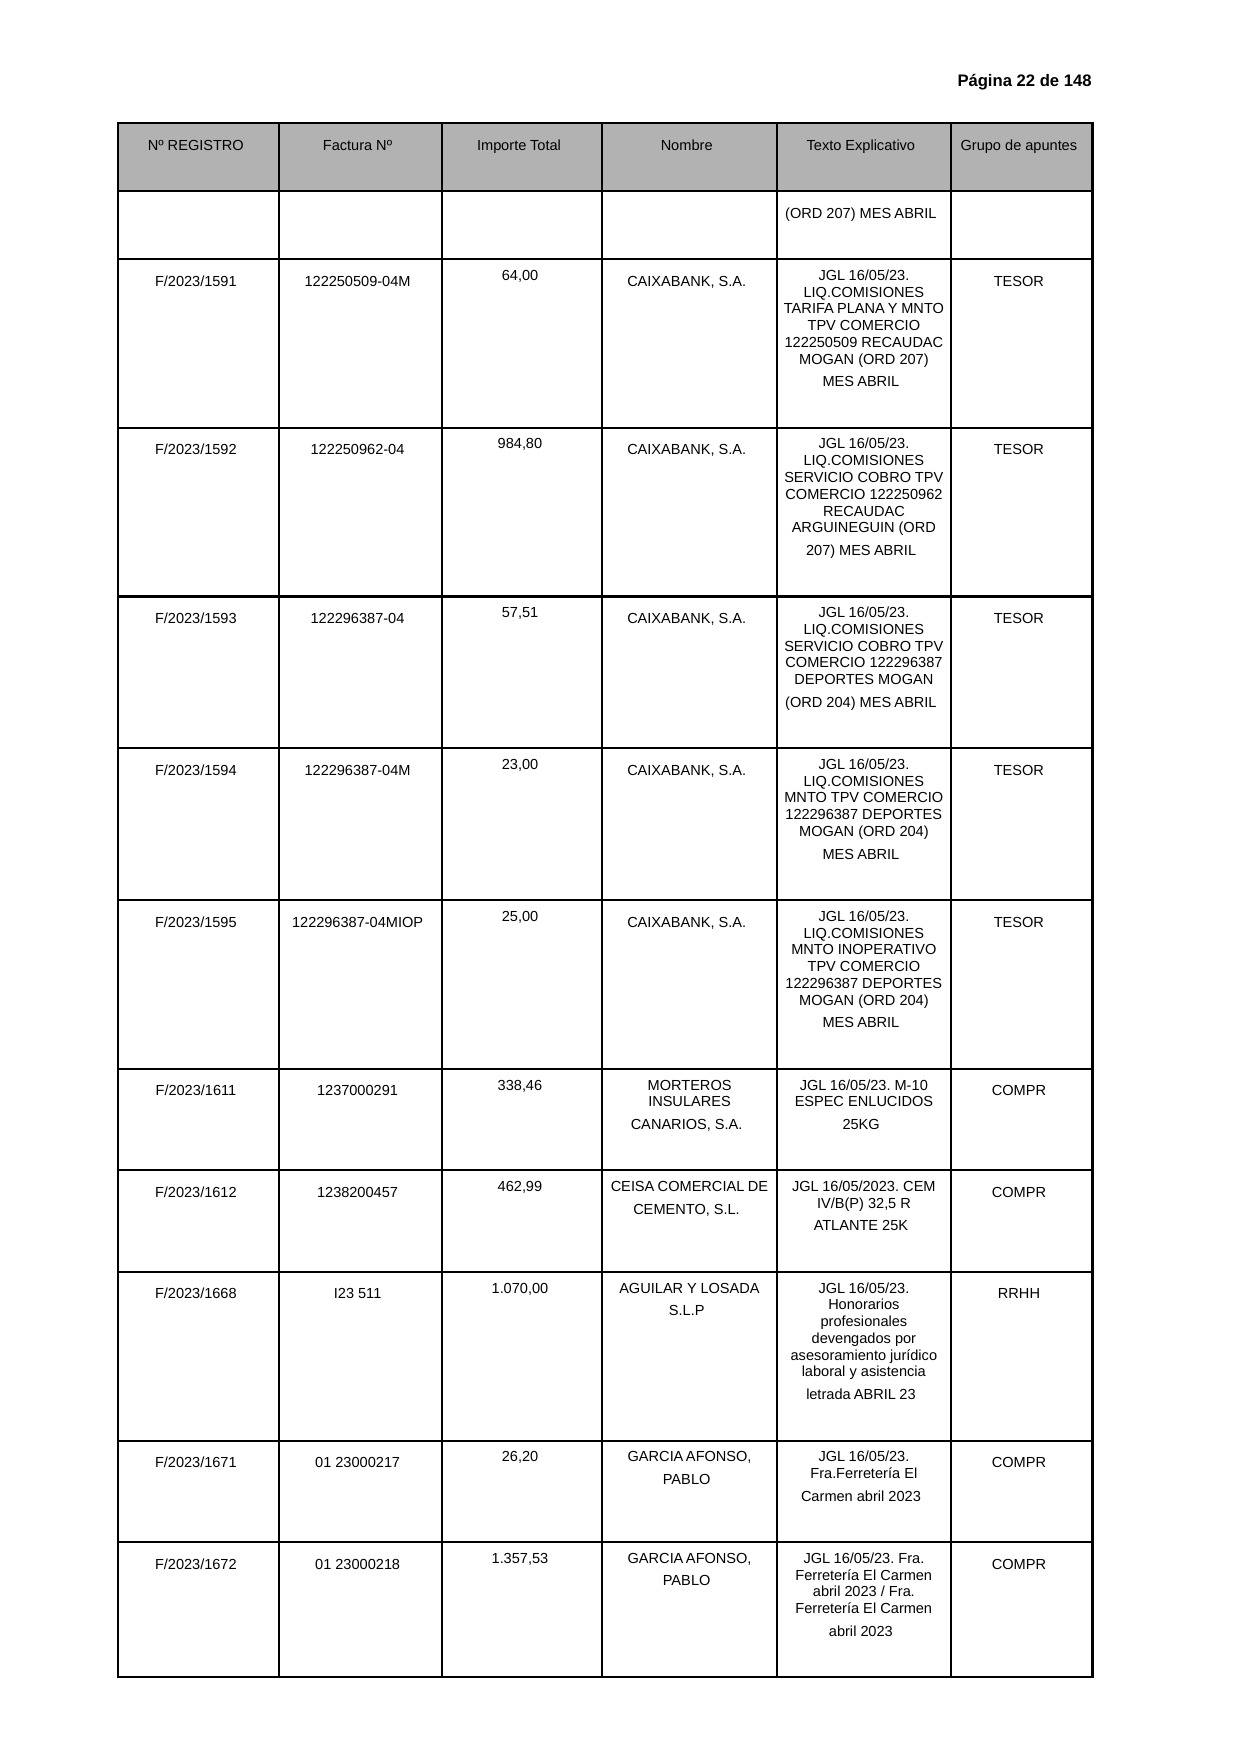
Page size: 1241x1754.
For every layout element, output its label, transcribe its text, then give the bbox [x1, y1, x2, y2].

table_cell TESOR [952, 260, 1091, 427]
table_cell F/2023/1611 [119, 1070, 278, 1169]
table_cell JGL 16/05/23. LIQ.COMISIONES TARIFA PLANA Y MNTO TPV COMERCIO 122250509 RECAUDAC MOGAN (ORD 207) MES ABRIL [778, 260, 950, 427]
table_cell COMPR [952, 1171, 1091, 1271]
table_cell CAIXABANK, S.A. [603, 901, 776, 1068]
table_cell JGL 16/05/23. Fra.Ferretería El Carmen abril 2023 [778, 1442, 950, 1541]
table_cell F/2023/1593 [119, 598, 278, 747]
table_cell JGL 16/05/23. M-10 ESPEC ENLUCIDOS 25KG [778, 1070, 950, 1169]
table_cell 01 23000217 [280, 1442, 441, 1541]
table_cell TESOR [952, 429, 1091, 595]
table_cell JGL 16/05/2023. CEM IV/B(P) 32,5 R ATLANTE 25K [778, 1171, 950, 1271]
table_cell JGL 16/05/23. LIQ.COMISIONES SERVICIO COBRO TPV COMERCIO 122296387 DEPORTES MOGAN (ORD 204) MES ABRIL [778, 598, 950, 747]
table_cell CEISA COMERCIAL DE CEMENTO, S.L. [603, 1171, 776, 1271]
table_cell 26,20 [443, 1442, 601, 1541]
table_cell 57,51 [443, 598, 601, 747]
table_cell TESOR [952, 749, 1091, 899]
table_cell CAIXABANK, S.A. [603, 260, 776, 427]
table_cell AGUILAR Y LOSADA S.L.P [603, 1273, 776, 1439]
table_cell CAIXABANK, S.A. [603, 598, 776, 747]
table_cell F/2023/1672 [119, 1543, 278, 1676]
table_cell CAIXABANK, S.A. [603, 429, 776, 595]
table_header Nombre [603, 124, 776, 190]
table_header Texto Explicativo [778, 124, 950, 190]
table_cell F/2023/1591 [119, 260, 278, 427]
table_cell 64,00 [443, 260, 601, 427]
table_header Factura Nº [280, 124, 441, 190]
table_cell 122296387-04MIOP [280, 901, 441, 1068]
table_cell COMPR [952, 1070, 1091, 1169]
table_cell CAIXABANK, S.A. [603, 749, 776, 899]
table_cell 338,46 [443, 1070, 601, 1169]
table_cell 25,00 [443, 901, 601, 1068]
table_cell RRHH [952, 1273, 1091, 1439]
table_cell 122250962-04 [280, 429, 441, 595]
table_cell [119, 192, 278, 258]
table_cell JGL 16/05/23. Honorarios profesionales devengados por asesoramiento jurídico laboral y asistencia letrada ABRIL 23 [778, 1273, 950, 1439]
table_cell 01 23000218 [280, 1543, 441, 1676]
table_cell F/2023/1595 [119, 901, 278, 1068]
table_header Nº REGISTRO [119, 124, 278, 190]
table_cell 122296387-04M [280, 749, 441, 899]
table_cell GARCIA AFONSO, PABLO [603, 1543, 776, 1676]
table_cell TESOR [952, 901, 1091, 1068]
table_cell F/2023/1671 [119, 1442, 278, 1541]
table_cell 984,80 [443, 429, 601, 595]
table_cell [280, 192, 441, 258]
table_cell [443, 192, 601, 258]
table_cell F/2023/1612 [119, 1171, 278, 1271]
table_cell JGL 16/05/23. LIQ.COMISIONES SERVICIO COBRO TPV COMERCIO 122250962 RECAUDAC ARGUINEGUIN (ORD 207) MES ABRIL [778, 429, 950, 595]
table_cell F/2023/1668 [119, 1273, 278, 1439]
table_cell COMPR [952, 1442, 1091, 1541]
table_cell 122250509-04M [280, 260, 441, 427]
table_cell GARCIA AFONSO, PABLO [603, 1442, 776, 1541]
table_cell [603, 192, 776, 258]
table_cell I23 511 [280, 1273, 441, 1439]
table_cell 1.070,00 [443, 1273, 601, 1439]
table_cell 23,00 [443, 749, 601, 899]
table_cell F/2023/1594 [119, 749, 278, 899]
table_cell TESOR [952, 598, 1091, 747]
table_cell JGL 16/05/23. LIQ.COMISIONES MNTO TPV COMERCIO 122296387 DEPORTES MOGAN (ORD 204) MES ABRIL [778, 749, 950, 899]
table_cell 1238200457 [280, 1171, 441, 1271]
table_cell 1237000291 [280, 1070, 441, 1169]
table_cell JGL 16/05/23. LIQ.COMISIONES MNTO INOPERATIVO TPV COMERCIO 122296387 DEPORTES MOGAN (ORD 204) MES ABRIL [778, 901, 950, 1068]
table_cell COMPR [952, 1543, 1091, 1676]
table_cell [952, 192, 1091, 258]
table_header Importe Total [443, 124, 601, 190]
table_cell (ORD 207) MES ABRIL [778, 192, 950, 258]
table_cell MORTEROS INSULARES CANARIOS, S.A. [603, 1070, 776, 1169]
table_cell F/2023/1592 [119, 429, 278, 595]
table_header Grupo de apuntes [952, 124, 1091, 190]
table_cell 462,99 [443, 1171, 601, 1271]
table_cell JGL 16/05/23. Fra. Ferretería El Carmen abril 2023 / Fra. Ferretería El Carmen abril 2023 [778, 1543, 950, 1676]
table_cell 122296387-04 [280, 598, 441, 747]
table_cell 1.357,53 [443, 1543, 601, 1676]
